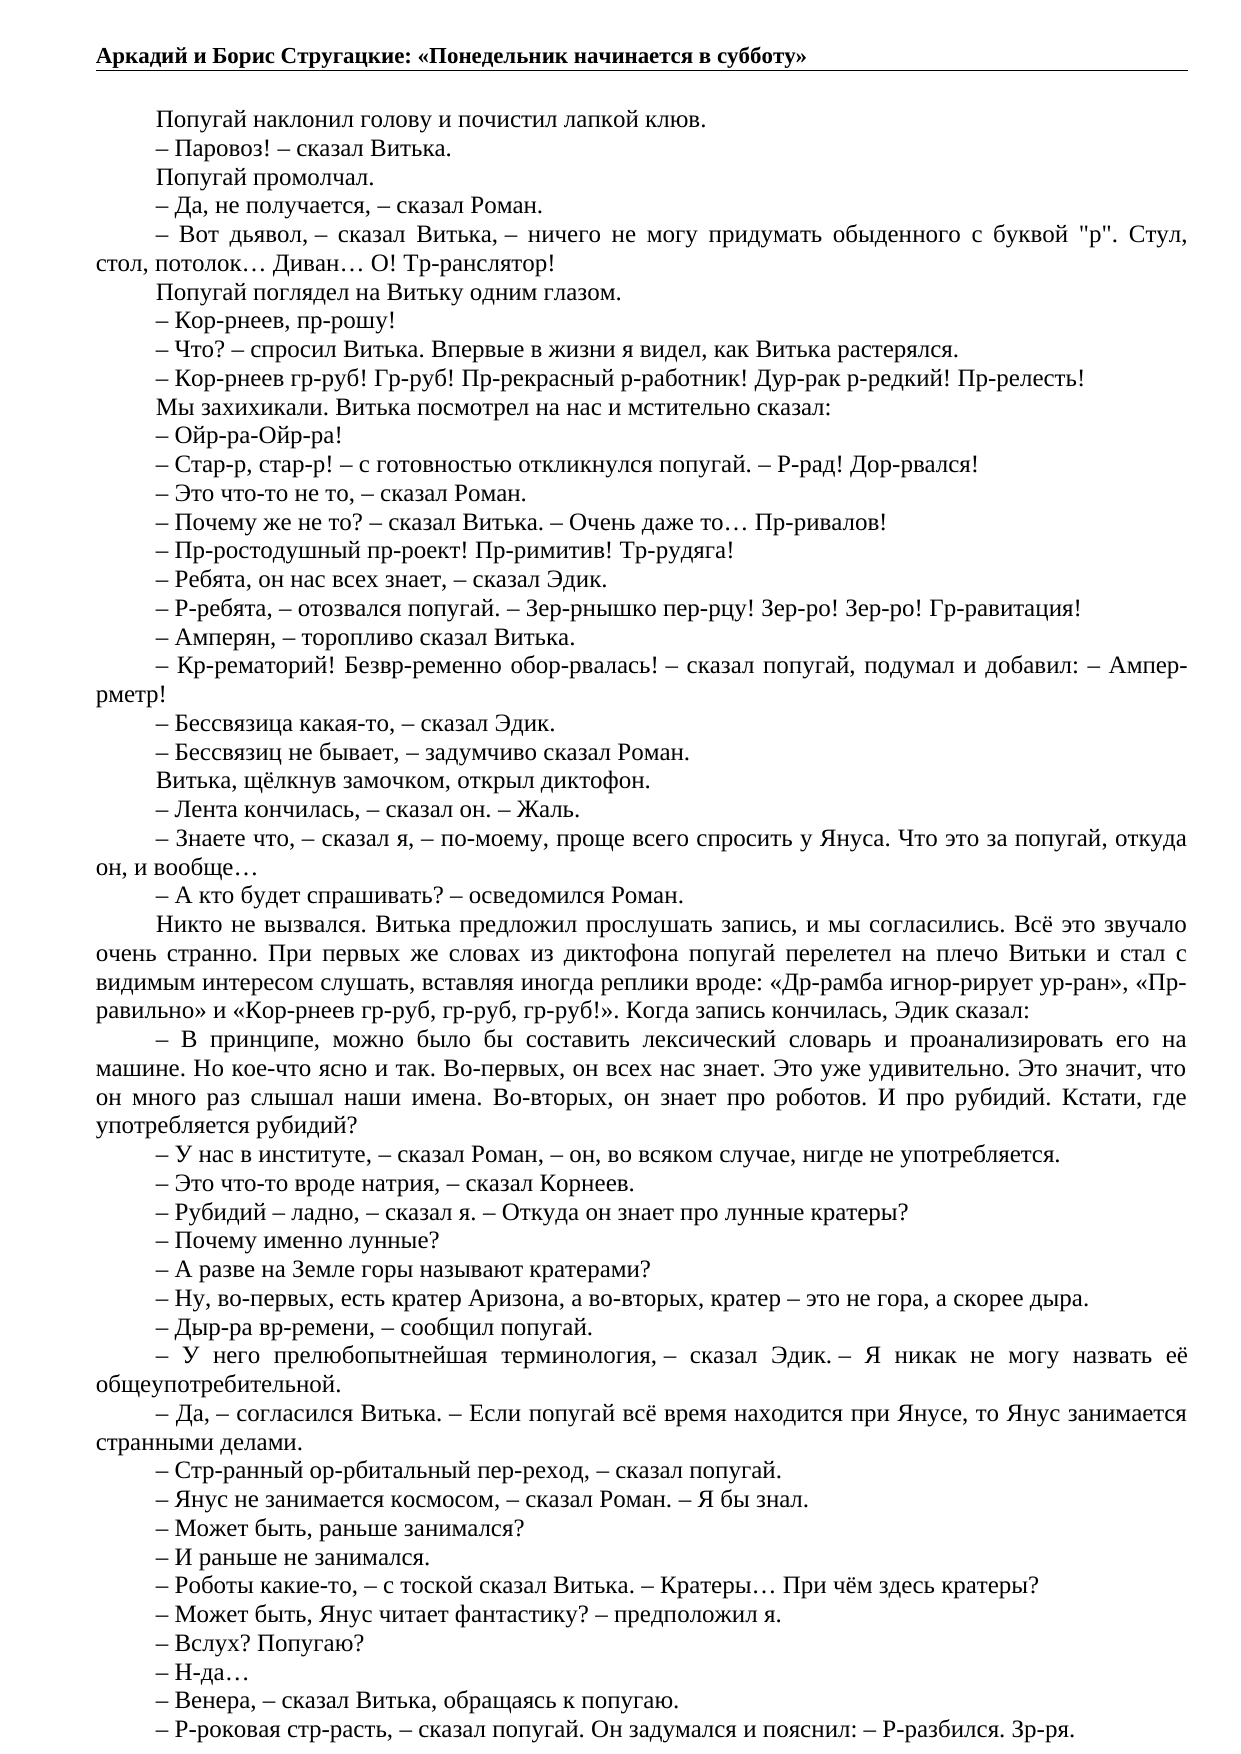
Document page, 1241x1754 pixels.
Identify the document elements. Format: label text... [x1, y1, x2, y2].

text – Бессвязиц не бывает, – задумчиво сказал Роман. [96, 737, 1188, 765]
text – У него прелюбопытнейшая терминология, – сказал Эдик. – Я никак не могу назвать её общеупотребительной. [96, 1340, 1188, 1398]
text – Может быть, Янус читает фантастику? – предположил я. [96, 1599, 1188, 1628]
text – Пр-ростодушный пр-роект! Пр-римитив! Тр-рудяга! [96, 535, 1188, 564]
text – Это что-то не то, – сказал Роман. [96, 478, 1188, 507]
text – Венера, – сказал Витька, обращаясь к попугаю. [96, 1685, 1188, 1714]
text – Вслух? Попугаю? [96, 1628, 1188, 1657]
text – Ребята, он нас всех знает, – сказал Эдик. [96, 564, 1188, 593]
text – Амперян, – торопливо сказал Витька. [96, 622, 1188, 650]
text – Роботы какие-то, – с тоской сказал Витька. – Кратеры… При чём здесь кратеры? [96, 1570, 1188, 1599]
text – Р-роковая стр-расть, – сказал попугай. Он задумался и пояснил: – Р-разбился. Зр-ря. [96, 1714, 1188, 1743]
text – Кр-рематорий! Безвр-ременно обор-рвалась! – сказал попугай, подумал и добавил: – Ампер-рметр! [96, 650, 1188, 708]
text – У нас в институте, – сказал Роман, – он, во всяком случае, нигде не употребляется. [96, 1139, 1188, 1168]
text – Лента кончилась, – сказал он. – Жаль. [96, 794, 1188, 823]
text – Н-да… [96, 1657, 1188, 1685]
text – А разве на Земле горы называют кратерами? [96, 1254, 1188, 1283]
text Никто не вызвался. Витька предложил прослушать запись, и мы согласились. Всё это звучало очень странно. При первых же словах из диктофона попугай перелетел на плечо Витьки и стал с видимым интересом слушать, вставляя иногда реплики вроде: «Др-рамба игнор-рирует ур-ран», «Пр-равильно» и «Кор-рнеев гр-руб, гр-руб, гр-руб!». Когда запись кончилась, Эдик сказал: [96, 909, 1188, 1024]
text Попугай наклонил голову и почистил лапкой клюв. [96, 104, 1188, 133]
text Мы захихикали. Витька посмотрел на нас и мстительно сказал: [96, 392, 1188, 420]
text – Стр-ранный ор-рбитальный пер-реход, – сказал попугай. [96, 1455, 1188, 1484]
text – И раньше не занимался. [96, 1542, 1188, 1570]
text – Да, – согласился Витька. – Если попугай всё время находится при Янусе, то Янус занимается странными делами. [96, 1398, 1188, 1455]
text – Бессвязица какая-то, – сказал Эдик. [96, 708, 1188, 737]
text – Янус не занимается космосом, – сказал Роман. – Я бы знал. [96, 1484, 1188, 1513]
text – В принципе, можно было бы составить лексический словарь и проанализировать его на машине. Но кое-что ясно и так. Во-первых, он всех нас знает. Это уже удивительно. Это значит, что он много раз слышал наши имена. Во-вторых, он знает про роботов. И про рубидий. Кстати, где употребляется рубидий? [96, 1024, 1188, 1139]
text Витька, щёлкнув замочком, открыл диктофон. [96, 765, 1188, 794]
text – А кто будет спрашивать? – осведомился Роман. [96, 880, 1188, 909]
text – Ну, во-первых, есть кратер Аризона, а во-вторых, кратер – это не гора, а скорее дыра. [96, 1283, 1188, 1312]
text Попугай промолчал. [96, 162, 1188, 190]
text – Р-ребята, – отозвался попугай. – Зер-рнышко пер-рцу! Зер-ро! Зер-ро! Гр-равитация! [96, 593, 1188, 622]
text – Да, не получается, – сказал Роман. [96, 190, 1188, 219]
text Попугай поглядел на Витьку одним глазом. [96, 277, 1188, 305]
text – Дыр-ра вр-ремени, – сообщил попугай. [96, 1312, 1188, 1340]
text – Кор-рнеев гр-руб! Гр-руб! Пр-рекрасный р-работник! Дур-рак р-редкий! Пр-релесть! [96, 363, 1188, 392]
text – Ойр-ра-Ойр-ра! [96, 420, 1188, 449]
text – Стар-р, стар-р! – с готовностью откликнулся попугай. – Р-рад! Дор-рвался! [96, 449, 1188, 478]
text – Это что-то вроде натрия, – сказал Корнеев. [96, 1168, 1188, 1197]
text – Знаете что, – сказал я, – по-моему, проще всего спросить у Януса. Что это за попугай, откуда он, и вообще… [96, 823, 1188, 880]
text – Вот дьявол, – сказал Витька, – ничего не могу придумать обыденного с буквой "р". Стул, стол, потолок… Диван… О! Тр-ранслятор! [96, 219, 1188, 277]
text – Может быть, раньше занимался? [96, 1513, 1188, 1542]
text – Что? – спросил Витька. Впервые в жизни я видел, как Витька растерялся. [96, 334, 1188, 363]
text – Почему именно лунные? [96, 1225, 1188, 1254]
text – Рубидий – ладно, – сказал я. – Откуда он знает про лунные кратеры? [96, 1197, 1188, 1225]
text – Кор-рнеев, пр-рошу! [96, 305, 1188, 334]
text – Паровоз! – сказал Витька. [96, 133, 1188, 162]
text – Почему же не то? – сказал Витька. – Очень даже то… Пр-ривалов! [96, 507, 1188, 535]
